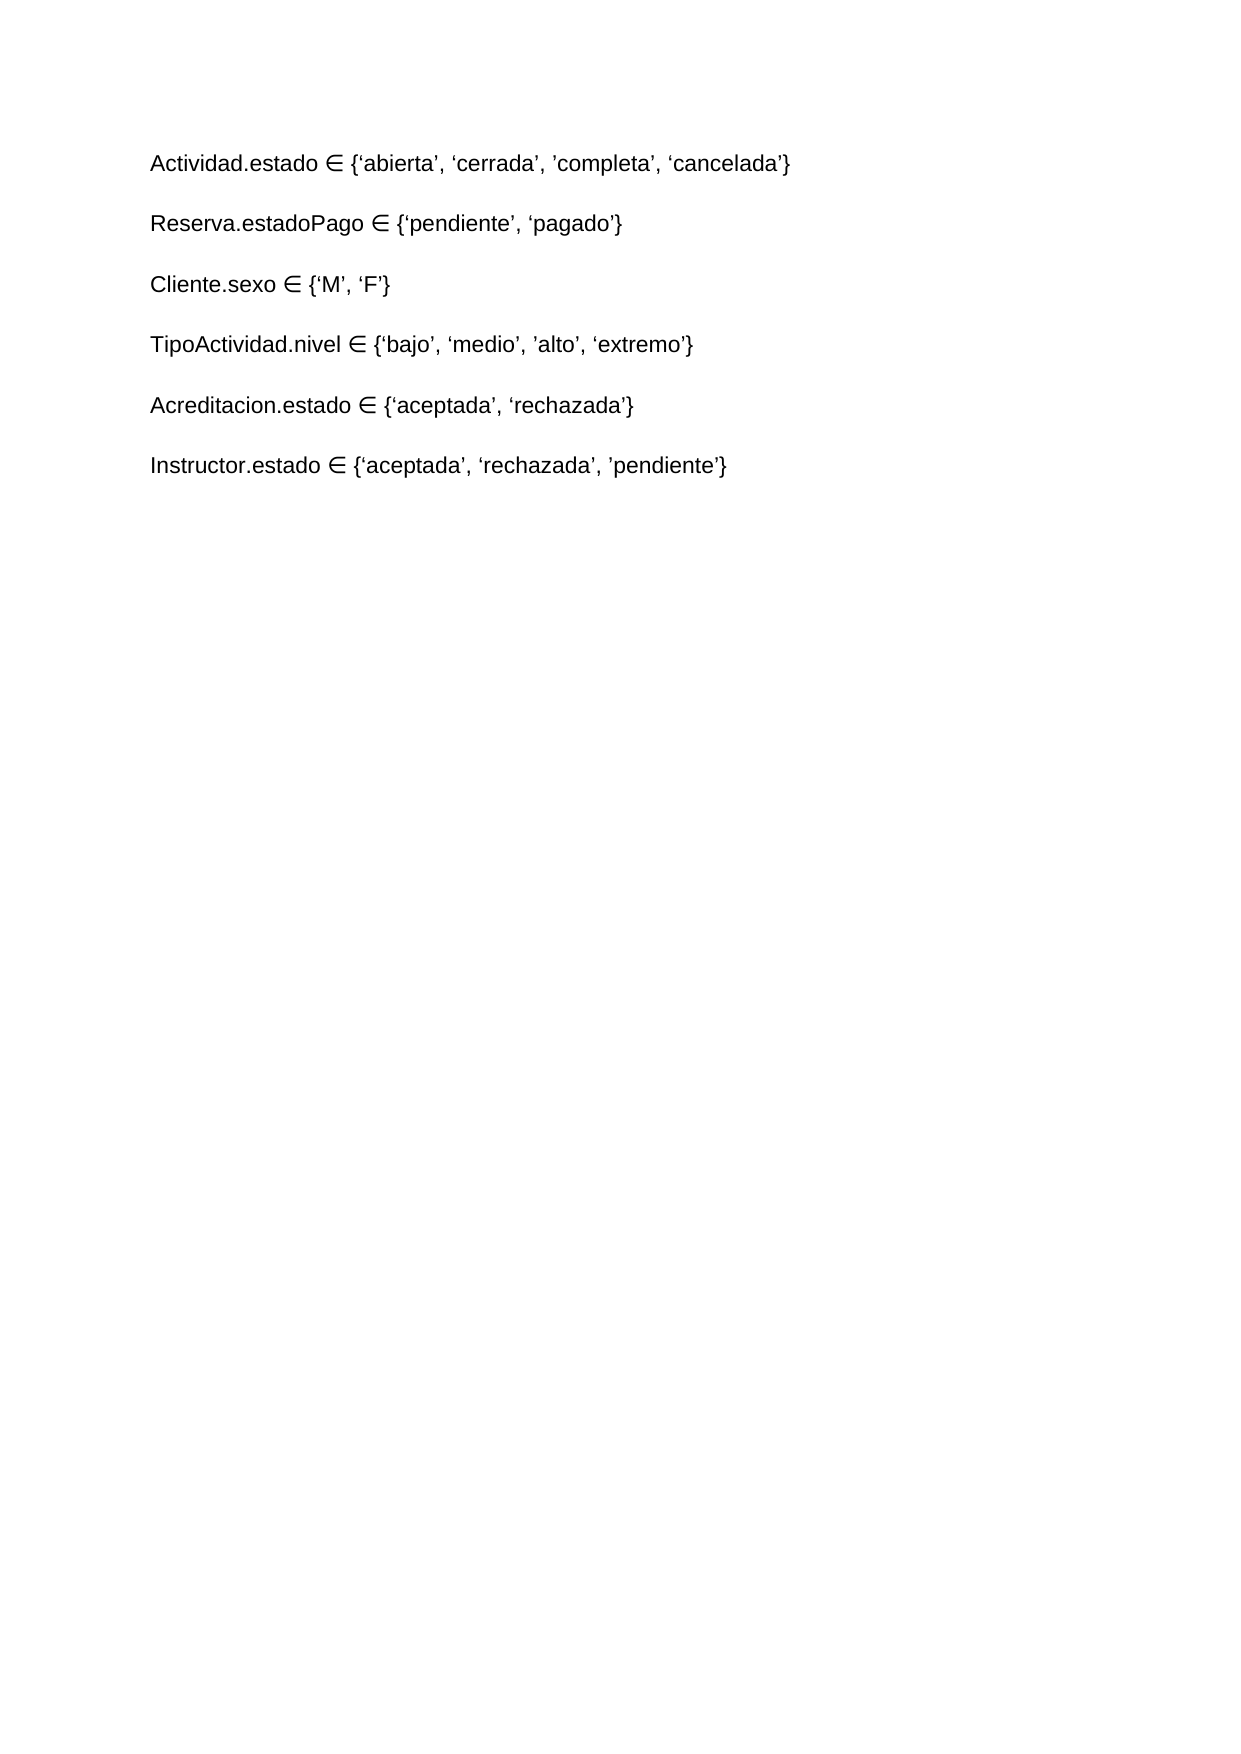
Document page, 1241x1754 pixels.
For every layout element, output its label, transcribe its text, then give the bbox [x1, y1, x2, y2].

text Instructor.estado ∈ {‘aceptada’, ‘rechazada’, ’pendiente’} [150, 452, 1090, 478]
text TipoActividad.nivel ∈ {‘bajo’, ‘medio’, ’alto’, ‘extremo’} [150, 331, 1090, 358]
text Actividad.estado ∈ {‘abierta’, ‘cerrada’, ’completa’, ‘cancelada’} [150, 150, 1090, 176]
text Cliente.sexo ∈ {‘M’, ‘F’} [150, 271, 1090, 297]
text Acreditacion.estado ∈ {‘aceptada’, ‘rechazada’} [150, 392, 1090, 418]
text Reserva.estadoPago ∈ {‘pendiente’, ‘pagado’} [150, 210, 1090, 237]
